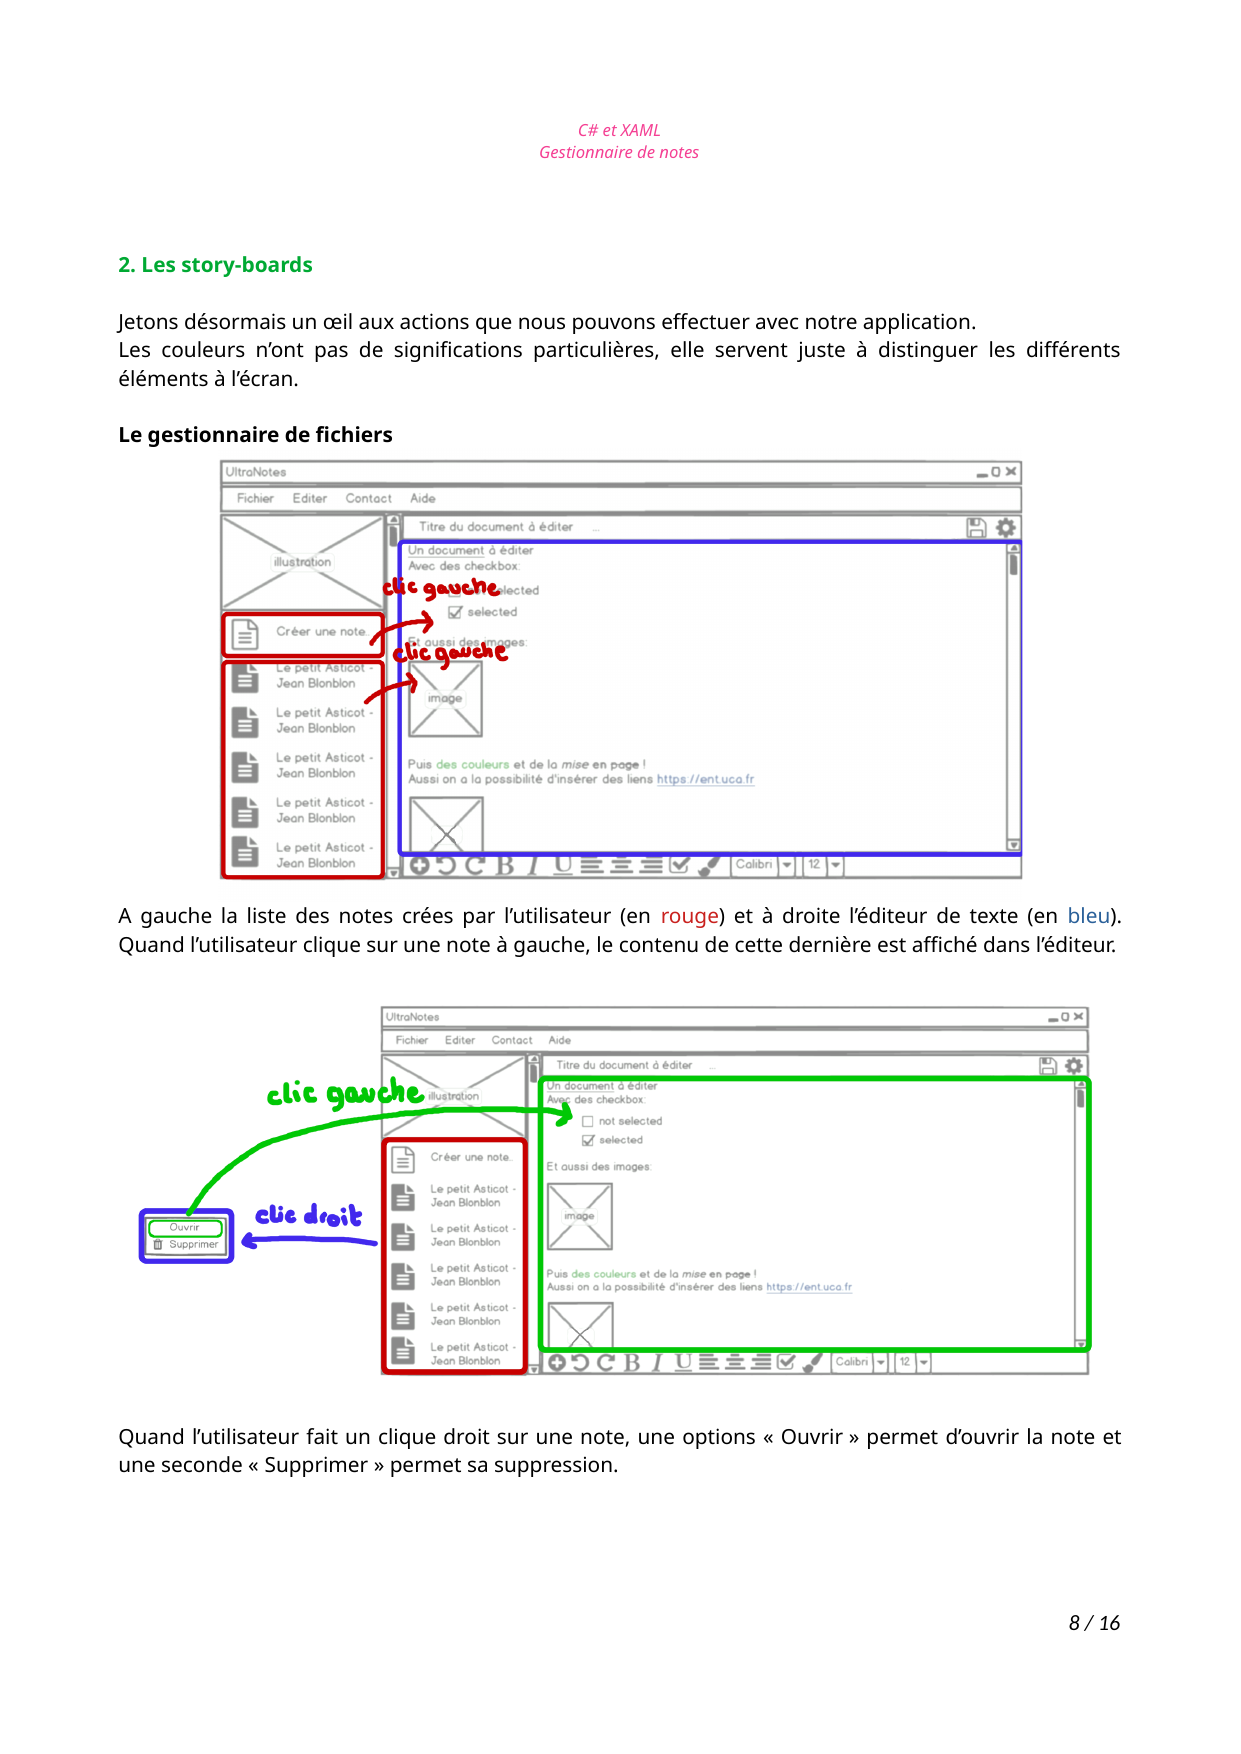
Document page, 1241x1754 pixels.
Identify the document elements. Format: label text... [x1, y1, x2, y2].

text 2. Les story-boards [118, 250, 1122, 278]
text Le gestionnaire de fichiers [118, 421, 1122, 449]
text A gauche la liste des notes crées par l’utilisateur (en rouge) et à droite l’éditeur de texte (en bleu). Quand l’utilisateur clique sur une note à gauche, le contenu de cette dernière est affiché dans l’éditeur. [118, 449, 1122, 958]
text Les couleurs n’ont pas de significations particulières, elle servent juste à distinguer les différents éléments à l’écran. [118, 335, 1122, 392]
text Jetons désormais un œil aux actions que nous pouvons effectuer avec notre application. [118, 307, 1122, 335]
picture [218, 448, 1023, 902]
text Quand l’utilisateur fait un clique droit sur une note, une options « Ouvrir » permet d’ouvrir la note et une seconde « Supprimer » permet sa suppression. [118, 1422, 1122, 1479]
picture [107, 990, 1112, 1394]
